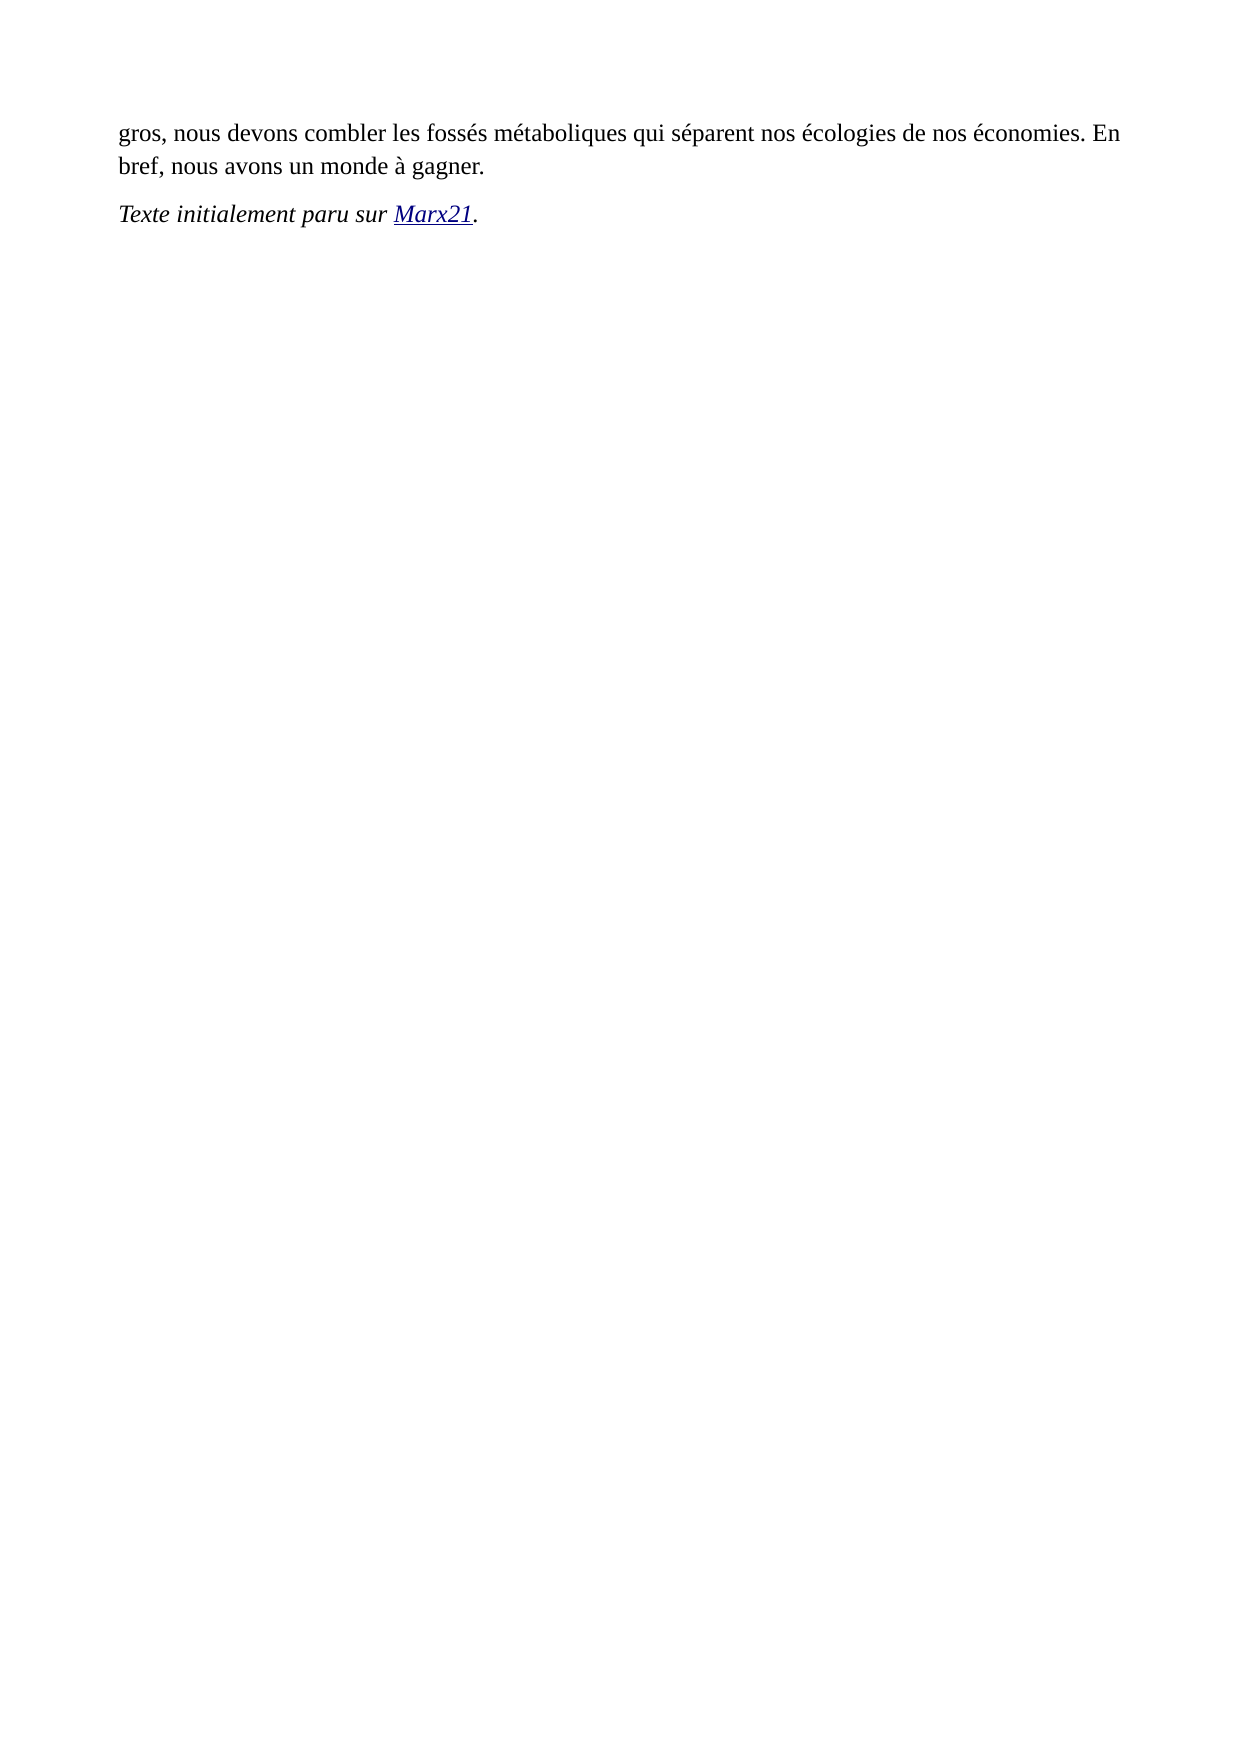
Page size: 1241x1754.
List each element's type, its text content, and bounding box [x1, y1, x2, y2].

text Texte initialement paru sur Marx21. [118, 199, 1122, 227]
text gros, nous devons combler les fossés métaboliques qui séparent nos écologies de nos économies. En bref, nous avons un monde à gagner. [118, 118, 1122, 180]
